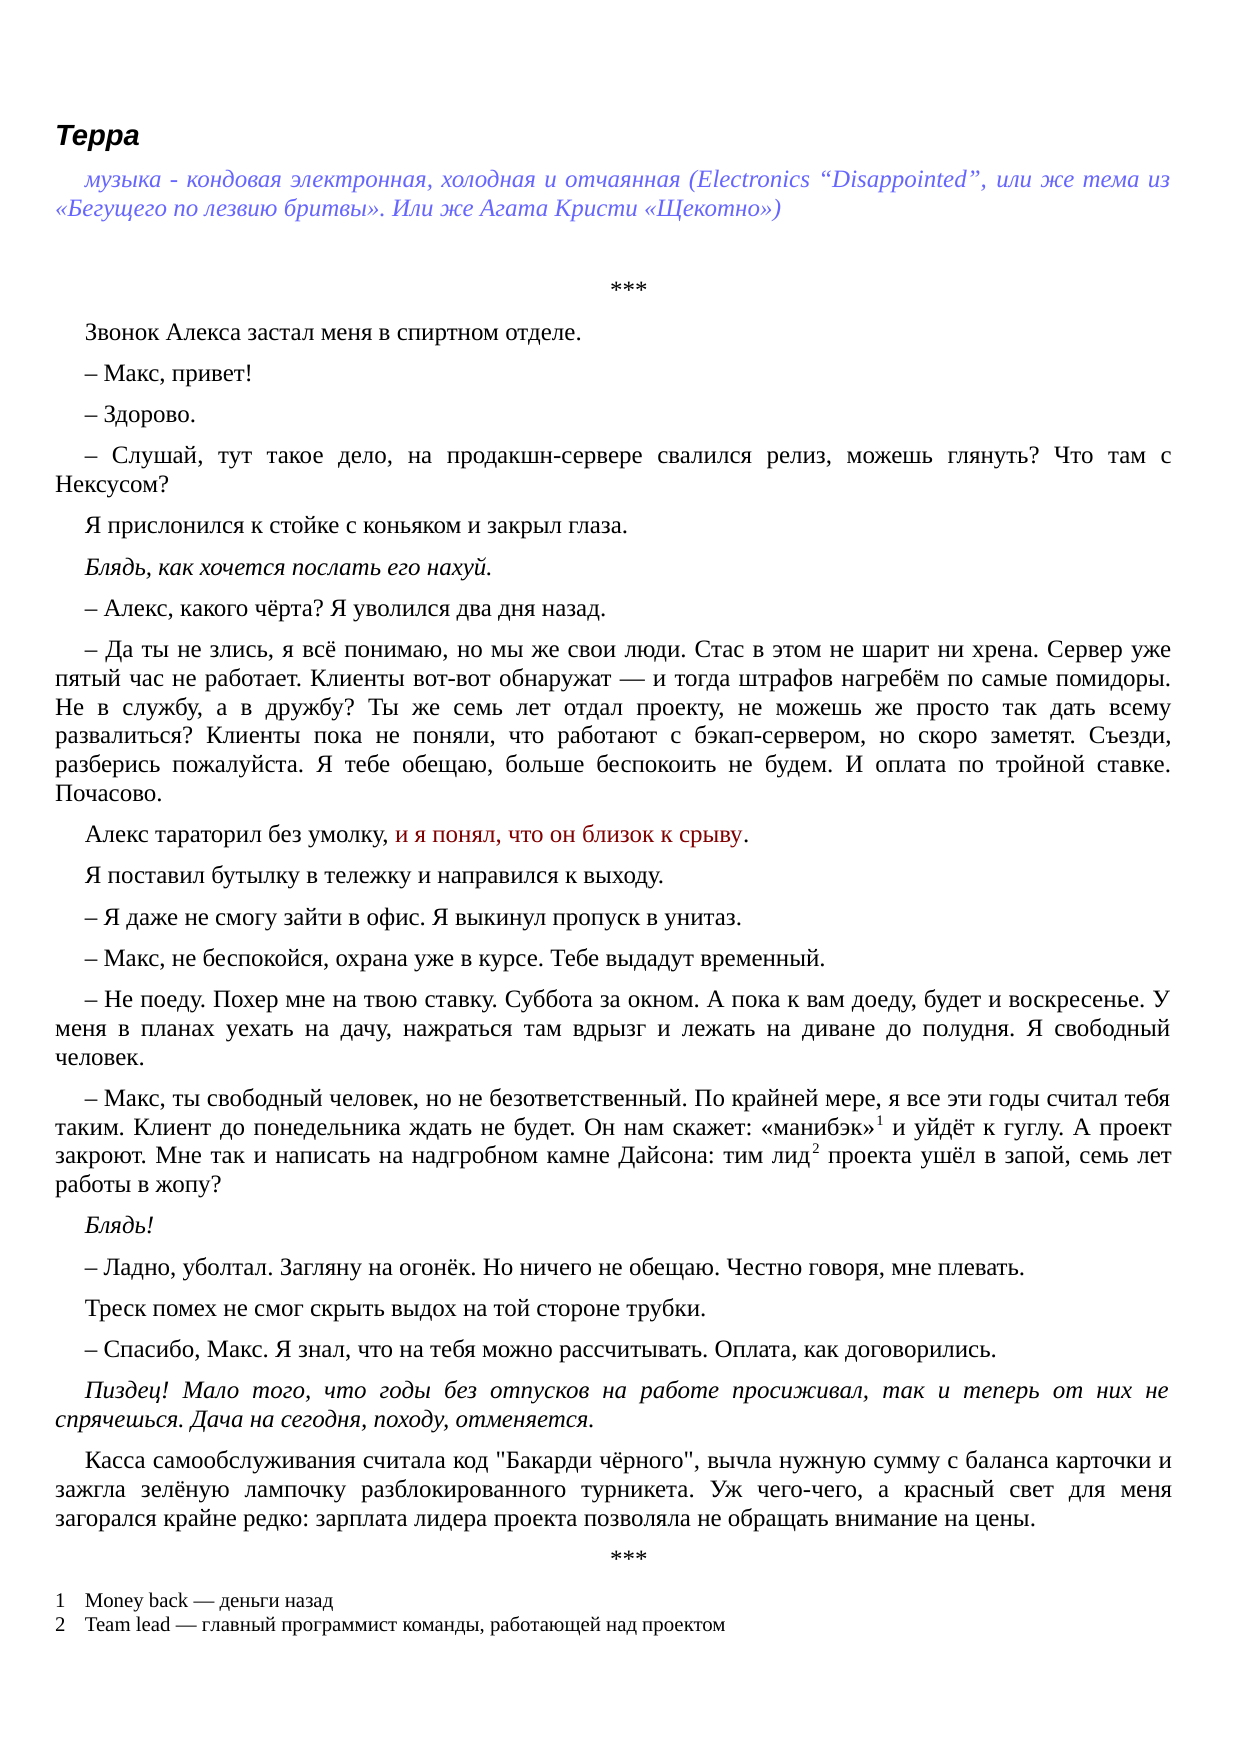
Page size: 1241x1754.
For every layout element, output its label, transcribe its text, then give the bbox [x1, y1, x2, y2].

text – Я даже не смогу зайти в офис. Я выкинул пропуск в унитаз. [55, 902, 1172, 930]
text – Не поеду. Похер мне на твою ставку. Суббота за окном. А пока к вам доеду, будет и воскресенье. У меня в планах уехать на дачу, нажраться там вдрызг и лежать на диване до полудня. Я свободный человек. [55, 984, 1172, 1070]
text Касса самообслуживания считала код "Бакарди чёрного", вычла нужную сумму с баланса карточки и зажгла зелёную лампочку разблокированного турникета. Уж чего-чего, а красный свет для меня загорался крайне редко: зарплата лидера проекта позволяла не обращать внимание на цены. [55, 1445, 1172, 1532]
text Team lead — главный программист команды, работающей над проектом [55, 1612, 1172, 1636]
text *** [55, 275, 1172, 304]
text Я прислонился к стойке с коньяком и закрыл глаза. [55, 510, 1172, 539]
text Алекс тараторил без умолку, и я понял, что он близок к срыву. [55, 819, 1172, 848]
text – Слушай, тут такое дело, на продакшн-сервере свалился релиз, можешь глянуть? Что там с Нексусом? [55, 440, 1172, 498]
subtitle Терра [55, 118, 1172, 152]
text Я поставил бутылку в тележку и направился к выходу. [55, 860, 1172, 889]
text музыка - кондовая электронная, холодная и отчаянная (Electronics “Disappointed”, или же тема из «Бегущего по лезвию бритвы». Или же Агата Кристи «Щекотно») [55, 164, 1172, 222]
text Блядь, как хочется послать его нахуй. [55, 552, 1172, 580]
text – Да ты не злись, я всё понимаю, но мы же свои люди. Стас в этом не шарит ни хрена. Сервер уже пятый час не работает. Клиенты вот-вот обнаружат — и тогда штрафов нагребём по самые помидоры. Не в службу, а в дружбу? Ты же семь лет отдал проекту, не можешь же просто так дать всему развалиться? Клиенты пока не поняли, что работают с бэкап-сервером, но скоро заметят. Съезди, разберись пожалуйста. Я тебе обещаю, больше беспокоить не будем. И оплата по тройной ставке. Почасово. [55, 634, 1172, 807]
text – Макс, не беспокойся, охрана уже в курсе. Тебе выдадут временный. [55, 943, 1172, 972]
text – Макс, привет! [55, 358, 1172, 387]
text – Алекс, какого чёрта? Я уволился два дня назад. [55, 593, 1172, 622]
text – Здорово. [55, 399, 1172, 428]
text Money back — деньги назад [55, 1588, 1172, 1612]
text – Ладно, уболтал. Загляну на огонёк. Но ничего не обещаю. Честно говоря, мне плевать. [55, 1252, 1172, 1280]
text *** [55, 1544, 1172, 1573]
text Пиздец! Мало того, что годы без отпусков на работе просиживал, так и теперь от них не спрячешься. Дача на сегодня, походу, отменяется. [55, 1375, 1172, 1433]
text – Спасибо, Макс. Я знал, что на тебя можно рассчитывать. Оплата, как договорились. [55, 1334, 1172, 1363]
text Звонок Алекса застал меня в спиртном отделе. [55, 317, 1172, 345]
text Блядь! [55, 1210, 1172, 1239]
text Треск помех не смог скрыть выдох на той стороне трубки. [55, 1293, 1172, 1322]
text – Макс, ты свободный человек, но не безответственный. По крайней мере, я все эти годы считал тебя таким. Клиент до понедельника ждать не будет. Он нам скажет: «манибэк» и уйдёт к гуглу. А проект закроют. Мне так и написать на надгробном камне Дайсона: тим лид проекта ушёл в запой, семь лет работы в жопу? [55, 1083, 1172, 1198]
